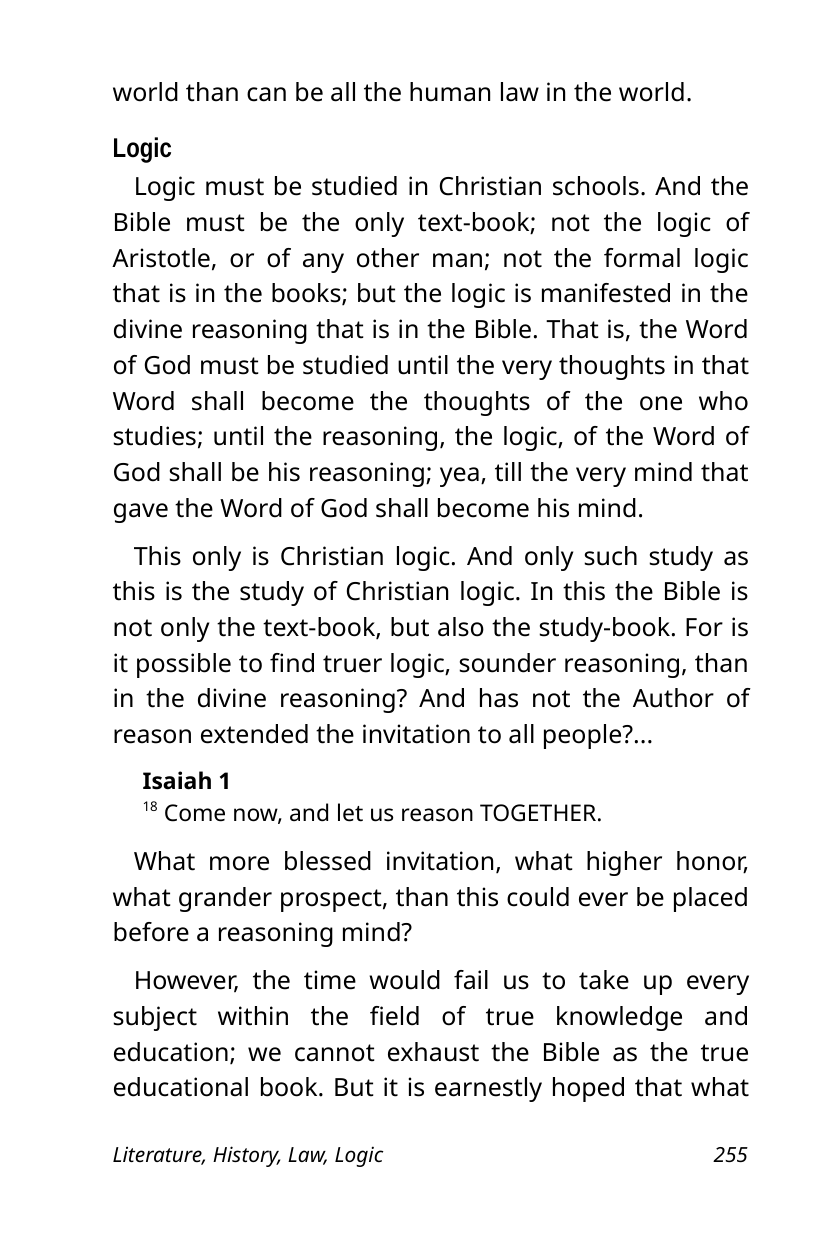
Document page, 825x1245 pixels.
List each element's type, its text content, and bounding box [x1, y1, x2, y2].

text However, the time would fail us to take up every subject within the field of true knowledge and education; we cannot exhaust the Bible as the true educational book. But it is earnestly hoped that what [112, 963, 750, 1104]
text Logic must be studied in Christian schools. And the Bible must be the only text-book; not the logic of Aristotle, or of any other man; not the formal logic that is in the books; but the logic is manifested in the divine reasoning that is in the Bible. That is, the Word of God must be studied until the very thoughts in that Word shall become the thoughts of the one who studies; until the reasoning, the logic, of the Word of God shall be his reasoning; yea, till the very mind that gave the Word of God shall become his mind. [112, 169, 750, 524]
text 18 Come now, and let us reason TOGETHER. [142, 797, 720, 829]
text Isaiah 1 [142, 765, 750, 796]
text world than can be all the human law in the world. [112, 75, 750, 109]
text What more blessed invitation, what higher honor, what grander prospect, than this could ever be placed before a reasoning mind? [112, 844, 750, 949]
subtitle Logic [112, 132, 750, 163]
text This only is Christian logic. And only such study as this is the study of Christian logic. In this the Bible is not only the text-book, but also the study-book. For is it possible to find truer logic, sounder reasoning, than in the divine reasoning? And has not the Author of reason extended the invitation to all people?... [112, 538, 750, 751]
